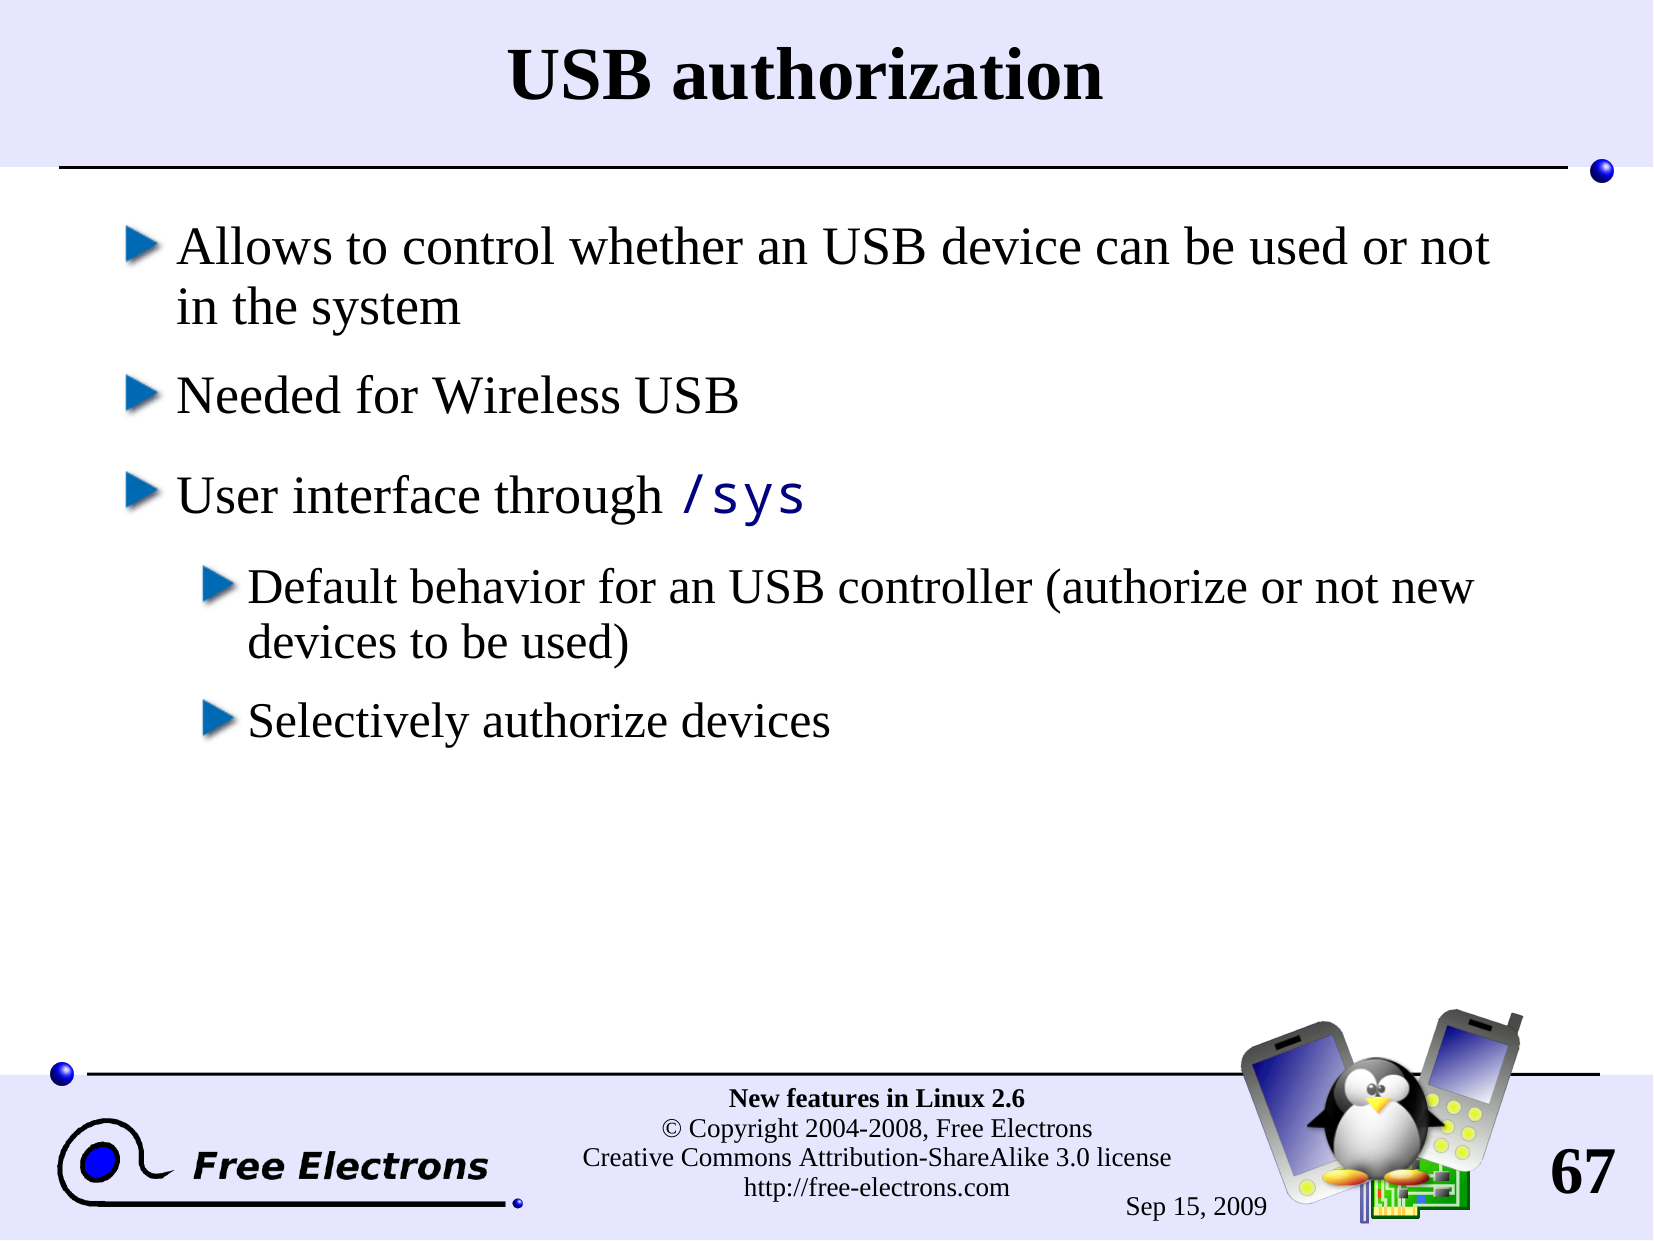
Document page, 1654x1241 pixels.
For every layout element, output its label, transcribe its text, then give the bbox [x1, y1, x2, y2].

list Allows to control whether an USB device can be used or not in the system Needed for Wireless USB User interface through /sys Default behavior for an USB controller (authorize or not new devices to be used) Selectively authorize devices [105, 216, 1518, 1066]
title USB authorization [60, 25, 1551, 124]
picture [1230, 1007, 1538, 1241]
picture [50, 1107, 527, 1216]
